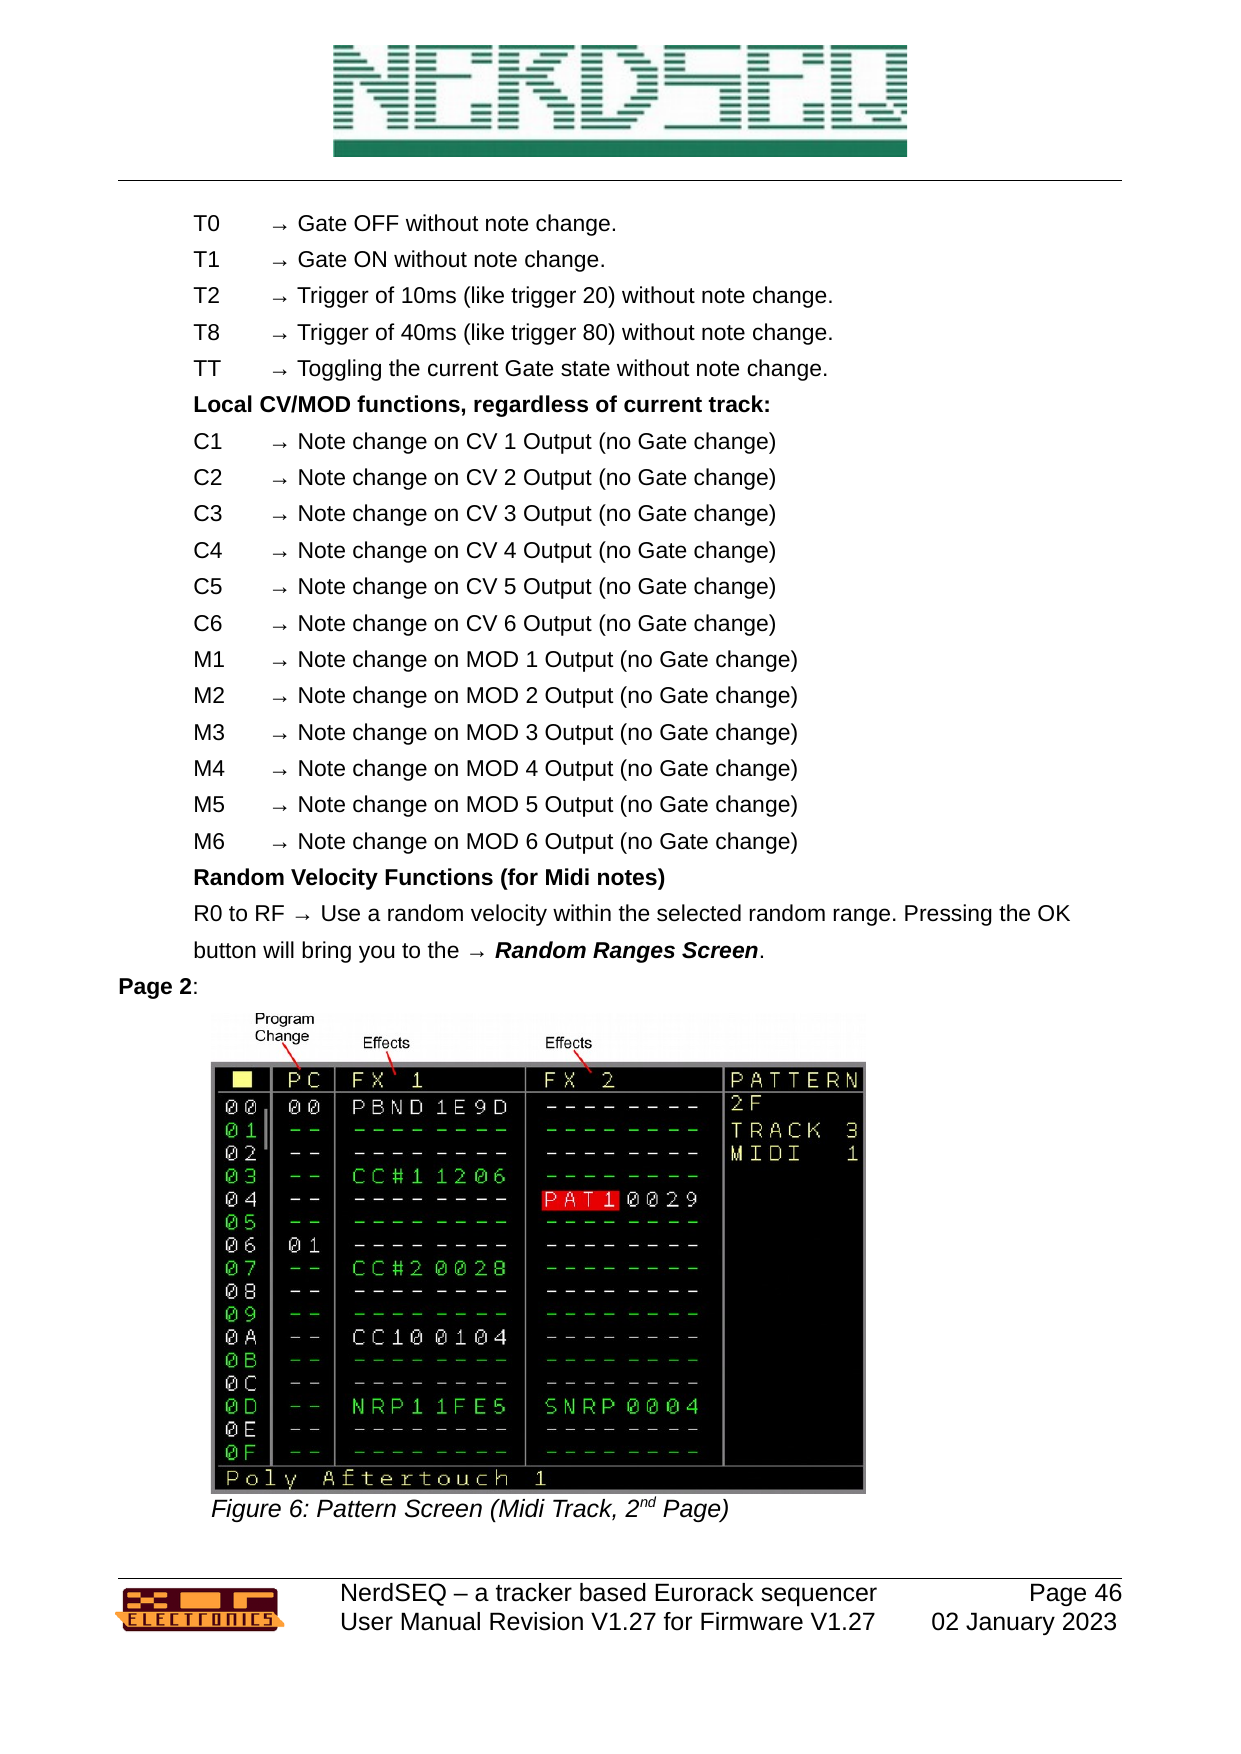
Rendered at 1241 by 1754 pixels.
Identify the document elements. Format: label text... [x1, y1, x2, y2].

text C3 → Note change on CV 3 Output (no Gate change) [118, 500, 1122, 527]
text TT → Toggling the current Gate state without note change. [118, 355, 1122, 381]
text M3 → Note change on MOD 3 Output (no Gate change) [118, 718, 1122, 745]
text C4 → Note change on CV 4 Output (no Gate change) [118, 537, 1122, 563]
text T1 → Gate ON without note change. [118, 246, 1122, 272]
text Page 2: [118, 973, 1122, 999]
text M2 → Note change on MOD 2 Output (no Gate change) [118, 682, 1122, 708]
text M6 → Note change on MOD 6 Output (no Gate change) [118, 828, 1122, 854]
text Figure 6: Pattern Screen (Midi Track, 2nd Page) [211, 1494, 866, 1523]
picture [210, 1013, 866, 1494]
picture [115, 1584, 285, 1634]
text T2 → Trigger of 10ms (like trigger 20) without note change. [118, 282, 1122, 309]
text Local CV/MOD functions, regardless of current track: [118, 391, 1122, 418]
text C2 → Note change on CV 2 Output (no Gate change) [118, 464, 1122, 490]
text M5 → Note change on MOD 5 Output (no Gate change) [118, 791, 1122, 818]
list T0 → Gate OFF without note change. [156, 209, 1122, 236]
text [211, 1001, 866, 1013]
picture [333, 45, 908, 157]
text M4 → Note change on MOD 4 Output (no Gate change) [118, 755, 1122, 781]
text R0 to RF → Use a random velocity within the selected random range. Pressing the OK button will bring you to the → Random Ranges Screen. [118, 900, 1122, 963]
text T8 → Trigger of 40ms (like trigger 80) without note change. [118, 319, 1122, 345]
text C1 → Note change on CV 1 Output (no Gate change) [118, 428, 1122, 454]
text C6 → Note change on CV 6 Output (no Gate change) [118, 609, 1122, 636]
text Random Velocity Functions (for Midi notes) [118, 864, 1122, 890]
text M1 → Note change on MOD 1 Output (no Gate change) [118, 646, 1122, 672]
text C5 → Note change on CV 5 Output (no Gate change) [118, 573, 1122, 599]
